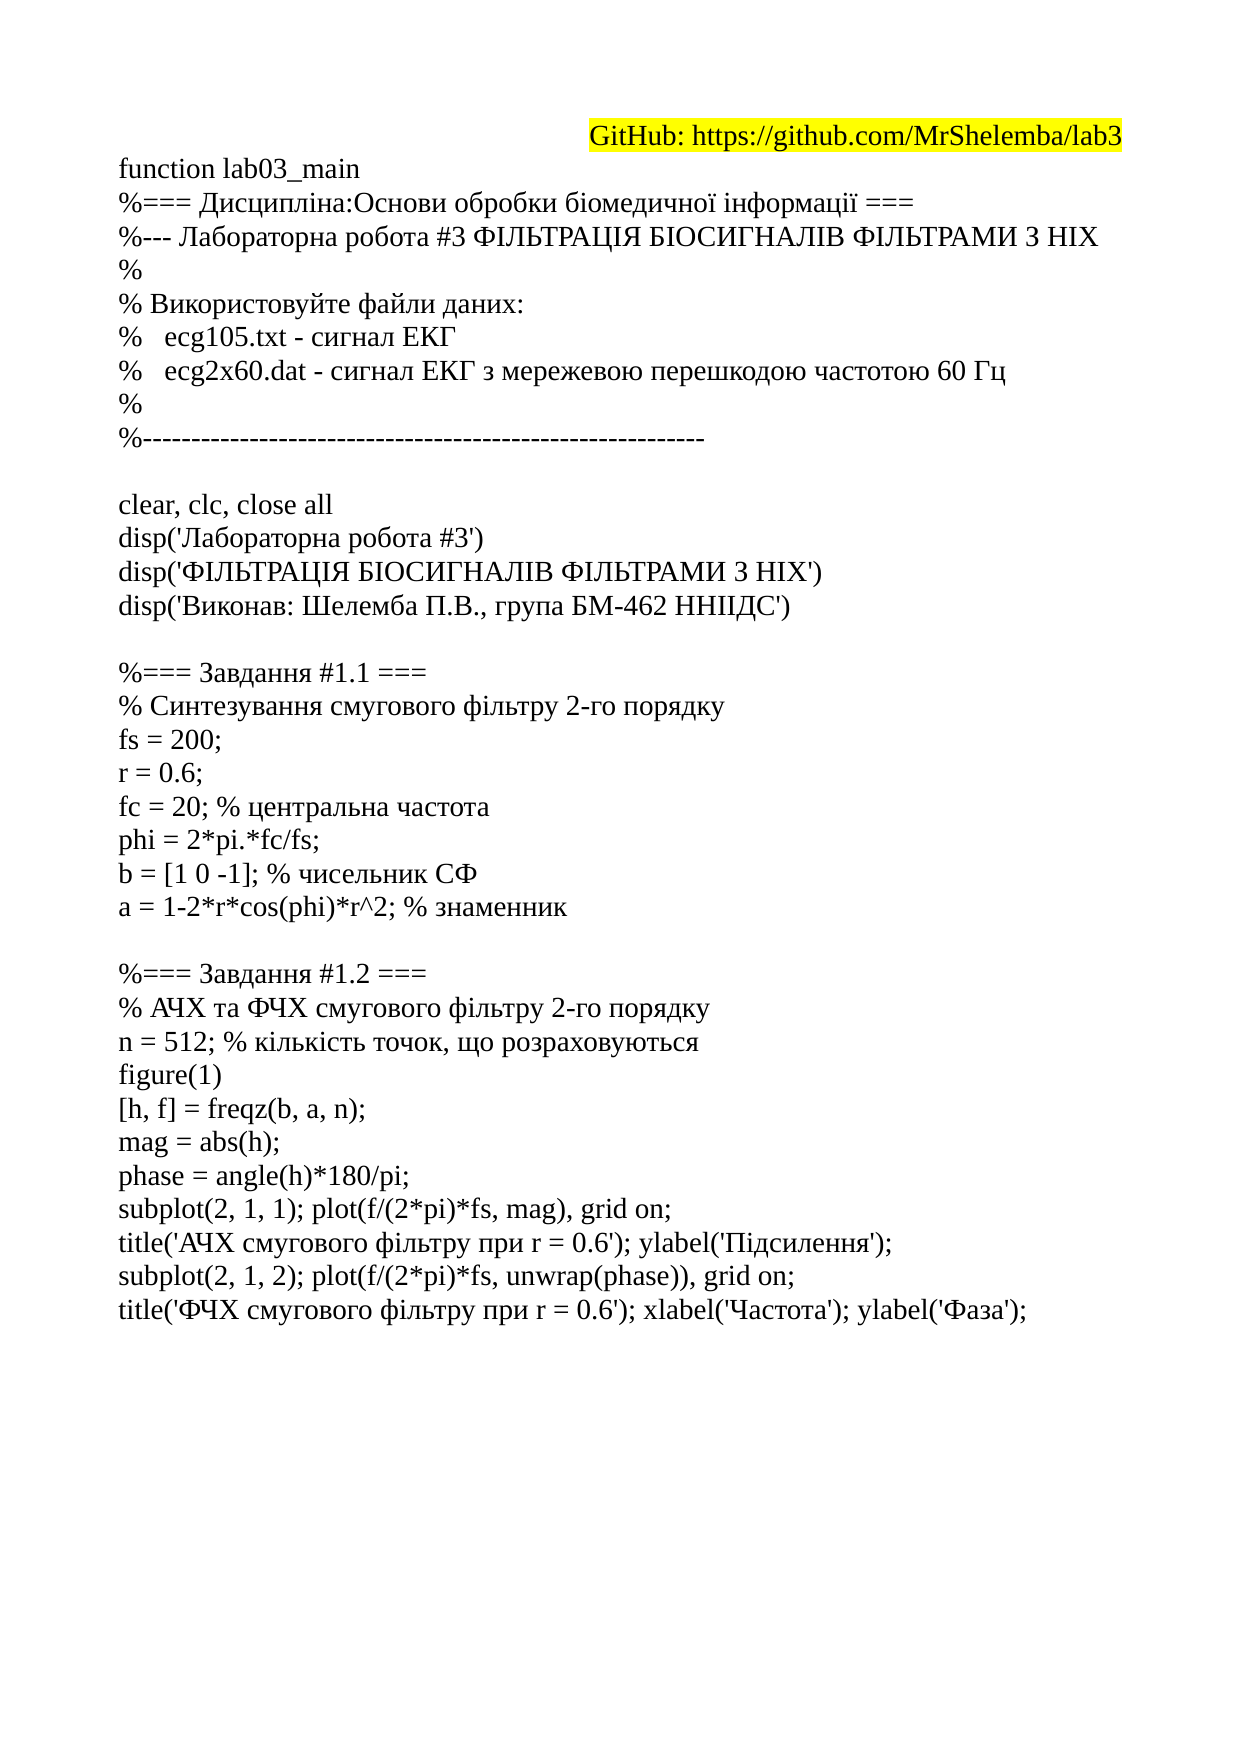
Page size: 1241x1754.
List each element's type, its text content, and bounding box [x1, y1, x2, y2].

text % [118, 252, 1122, 286]
text % АЧХ та ФЧХ смугового фільтру 2-го порядку [118, 990, 1122, 1024]
text % [118, 386, 1122, 420]
text disp('Виконав: Шелемба П.В., група БМ-462 ННІІДС') [118, 588, 1122, 621]
text title('ФЧХ смугового фільтру при r = 0.6'); xlabel('Частота'); ylabel('Фаза'); [118, 1292, 1122, 1326]
text subplot(2, 1, 1); plot(f/(2*pi)*fs, mag), grid on; [118, 1191, 1122, 1225]
text [h, f] = freqz(b, a, n); [118, 1091, 1122, 1124]
text %=== Завдання #1.1 === [118, 655, 1122, 688]
text % Синтезування смугового фільтру 2-го порядку [118, 688, 1122, 722]
text disp('Лабораторна робота #3') [118, 521, 1122, 554]
text %=== Завдання #1.2 === [118, 957, 1122, 990]
text fs = 200; [118, 722, 1122, 755]
text % ecg105.txt - сигнал ЕКГ [118, 319, 1122, 353]
text subplot(2, 1, 2); plot(f/(2*pi)*fs, unwrap(phase)), grid on; [118, 1258, 1122, 1292]
text %---------------------------------------------------------- [118, 420, 1122, 453]
text phi = 2*pi.*fc/fs; [118, 822, 1122, 856]
text n = 512; % кількість точок, що розраховуються [118, 1024, 1122, 1057]
text %=== Дисципліна:Основи обробки біомедичної інформації === [118, 185, 1122, 219]
text mag = abs(h); [118, 1124, 1122, 1158]
text function lab03_main [118, 152, 1122, 185]
text phase = angle(h)*180/pi; [118, 1158, 1122, 1191]
text %--- Лабораторна робота #3 ФІЛЬТРАЦІЯ БІОСИГНАЛІВ ФІЛЬТРАМИ З НІХ [118, 219, 1122, 252]
text disp('ФІЛЬТРАЦІЯ БІОСИГНАЛІВ ФІЛЬТРАМИ З НІХ') [118, 554, 1122, 588]
text fc = 20; % центральна частота [118, 789, 1122, 822]
text b = [1 0 -1]; % чисельник CФ [118, 856, 1122, 889]
text % ecg2x60.dat - сигнал ЕКГ з мережевою перешкодою частотою 60 Гц [118, 353, 1122, 386]
text clear, clc, close all [118, 487, 1122, 521]
text r = 0.6; [118, 755, 1122, 789]
text figure(1) [118, 1057, 1122, 1091]
text a = 1-2*r*cos(phi)*r^2; % знаменник [118, 889, 1122, 923]
text % Використовуйте файли даних: [118, 286, 1122, 319]
text GitHub: https://github.com/MrShelemba/lab3 [118, 118, 1122, 152]
text title('АЧХ смугового фільтру при r = 0.6'); ylabel('Підсилення'); [118, 1225, 1122, 1258]
